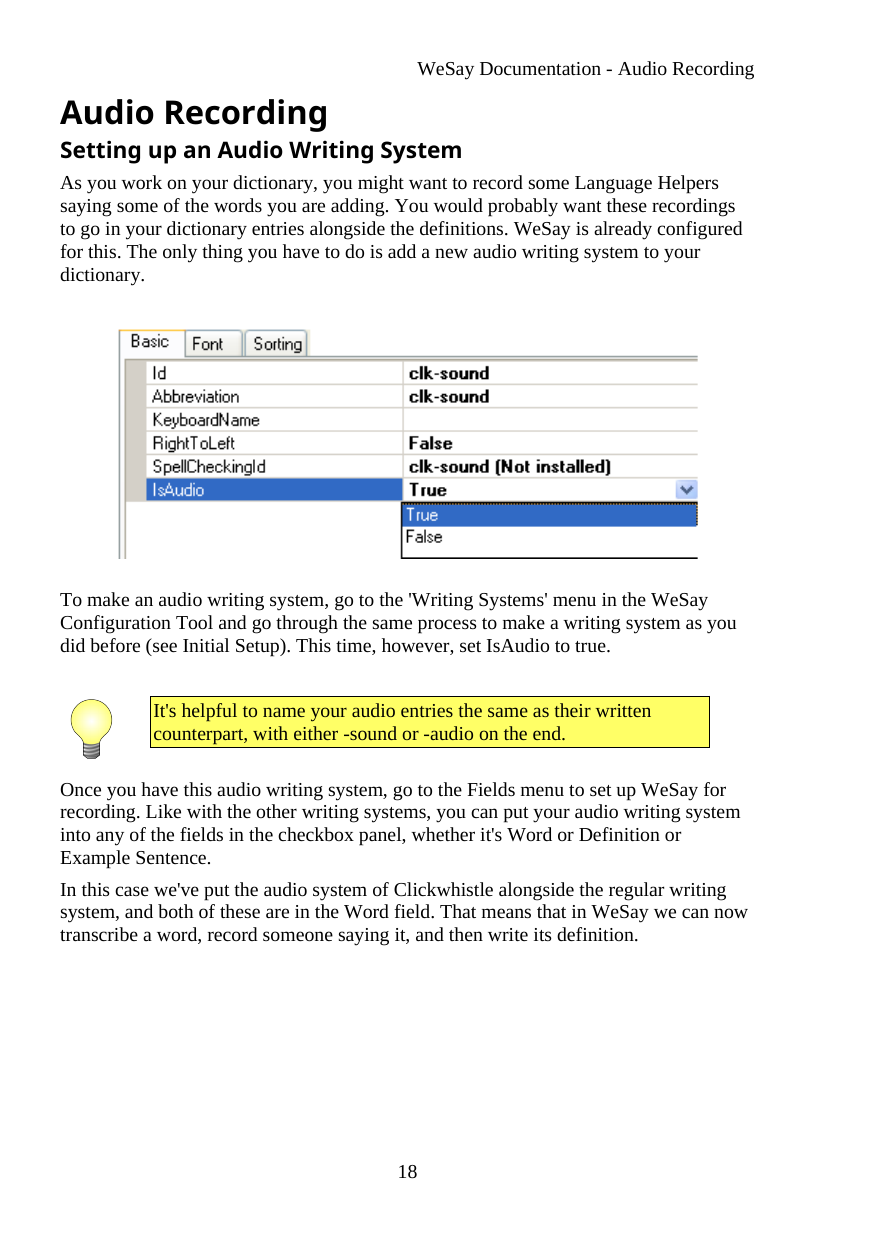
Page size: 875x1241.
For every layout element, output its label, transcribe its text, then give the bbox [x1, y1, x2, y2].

picture [60, 698, 121, 759]
text It's helpful to name your audio entries the same as their written counterpart, with either -sound or -audio on the end. [151, 697, 709, 747]
text In this case we've put the audio system of Clickwhistle alongside the regular writing system, and both of these are in the Word field. That means that in WeSay we can now transcribe a word, record someone saying it, and then write its definition. [60, 878, 754, 946]
subtitle Setting up an Audio Writing System [60, 134, 754, 165]
text As you work on your dictionary, you might want to record some Language Helpers saying some of the words you are adding. You would probably want these recordings to go in your dictionary entries alongside the definitions. WeSay is already configured for this. The only thing you have to do is add a new audio writing system to your dictionary. [60, 171, 754, 285]
text Once you have this audio writing system, go to the Fields menu to set up WeSay for recording. Like with the other writing systems, you can put your audio writing system into any of the fields in the checkbox panel, whether it's Word or Definition or Example Sentence. [60, 777, 754, 869]
picture [117, 324, 698, 559]
text To make an audio writing system, go to the 'Writing Systems' menu in the WeSay Configuration Tool and go through the same process to make a writing system as you did before (see Initial Setup). This time, however, set IsAudio to true. [60, 294, 754, 657]
subtitle Audio Recording [60, 90, 754, 134]
